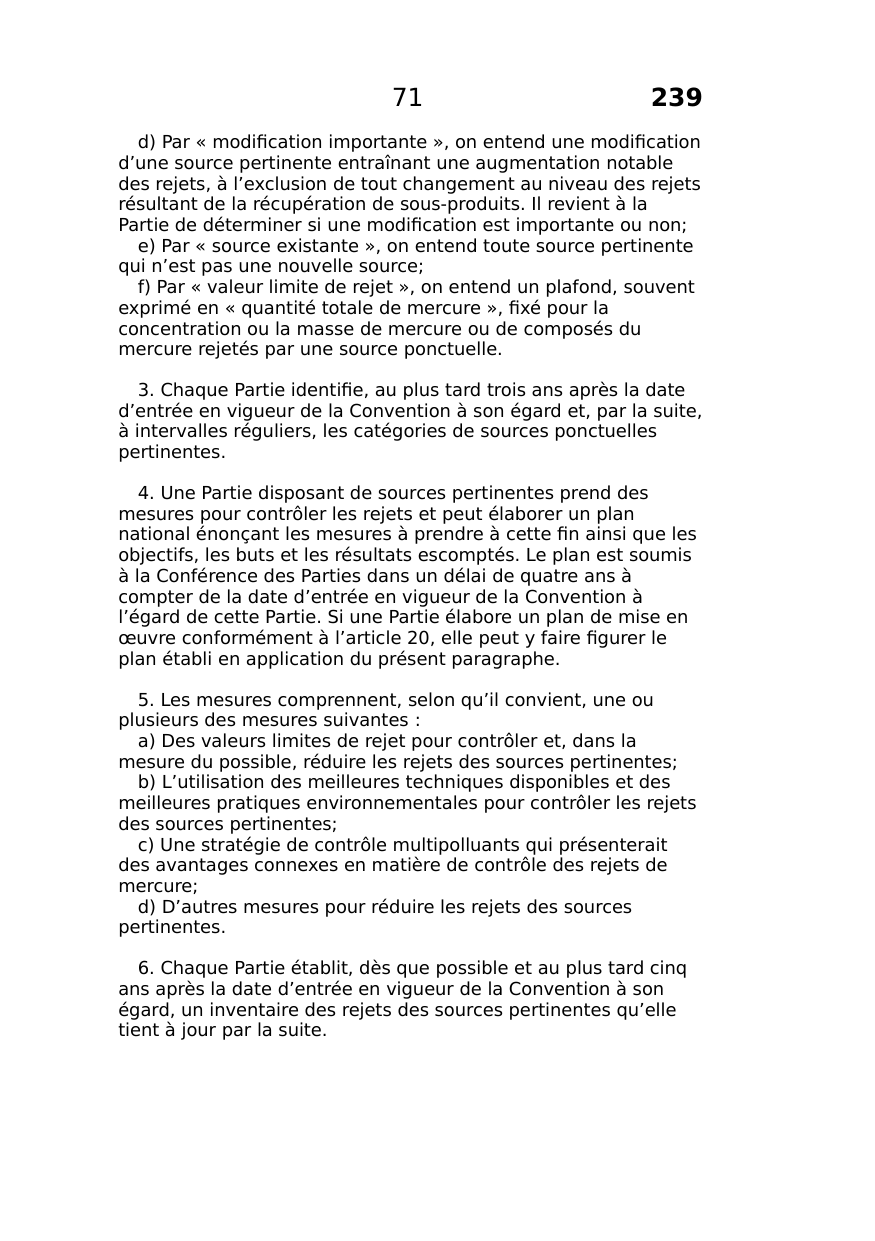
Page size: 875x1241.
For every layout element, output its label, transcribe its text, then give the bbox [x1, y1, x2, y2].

text a) Des valeurs limites de rejet pour contrôler et, dans la mesure du possible, réduire les rejets des sources pertinentes; [118, 731, 703, 772]
text e) Par « source existante », on entend toute source pertinente qui n’est pas une nouvelle source; [118, 236, 703, 277]
text c) Une stratégie de contrôle multipolluants qui présenterait des avantages connexes en matière de contrôle des rejets de mercure; [118, 834, 703, 897]
text d) D’autres mesures pour réduire les rejets des sources pertinentes. [118, 897, 703, 938]
text f) Par « valeur limite de rejet », on entend un plafond, souvent exprimé en « quantité totale de mercure », fixé pour la concentration ou la masse de mercure ou de composés du mercure rejetés par une source ponctuelle. [118, 277, 703, 360]
text d) Par « modification importante », on entend une modification d’une source pertinente entraînant une augmentation notable des rejets, à l’exclusion de tout changement au niveau des rejets résultant de la récupération de sous-produits. Il revient à la Partie de déterminer si une modification est importante ou non; [118, 132, 703, 236]
text 6. Chaque Partie établit, dès que possible et au plus tard cinq ans après la date d’entrée en vigueur de la Convention à son égard, un inventaire des rejets des sources pertinentes qu’elle tient à jour par la suite. [118, 958, 703, 1041]
text b) L’utilisation des meilleures techniques disponibles et des meilleures pratiques environnementales pour contrôler les rejets des sources pertinentes; [118, 772, 703, 834]
text 3. Chaque Partie identifie, au plus tard trois ans après la date d’entrée en vigueur de la Convention à son égard et, par la suite, à intervalles réguliers, les catégories de sources ponctuelles pertinentes. [118, 380, 703, 463]
text 4. Une Partie disposant de sources pertinentes prend des mesures pour contrôler les rejets et peut élaborer un plan national énonçant les mesures à prendre à cette fin ainsi que les objectifs, les buts et les résultats escomptés. Le plan est soumis à la Conférence des Parties dans un délai de quatre ans à compter de la date d’entrée en vigueur de la Convention à l’égard de cette Partie. Si une Partie élabore un plan de mise en œuvre conformément à l’article 20, elle peut y faire figurer le plan établi en application du présent paragraphe. [118, 483, 703, 669]
text 5. Les mesures comprennent, selon qu’il convient, une ou plusieurs des mesures suivantes : [118, 689, 703, 731]
